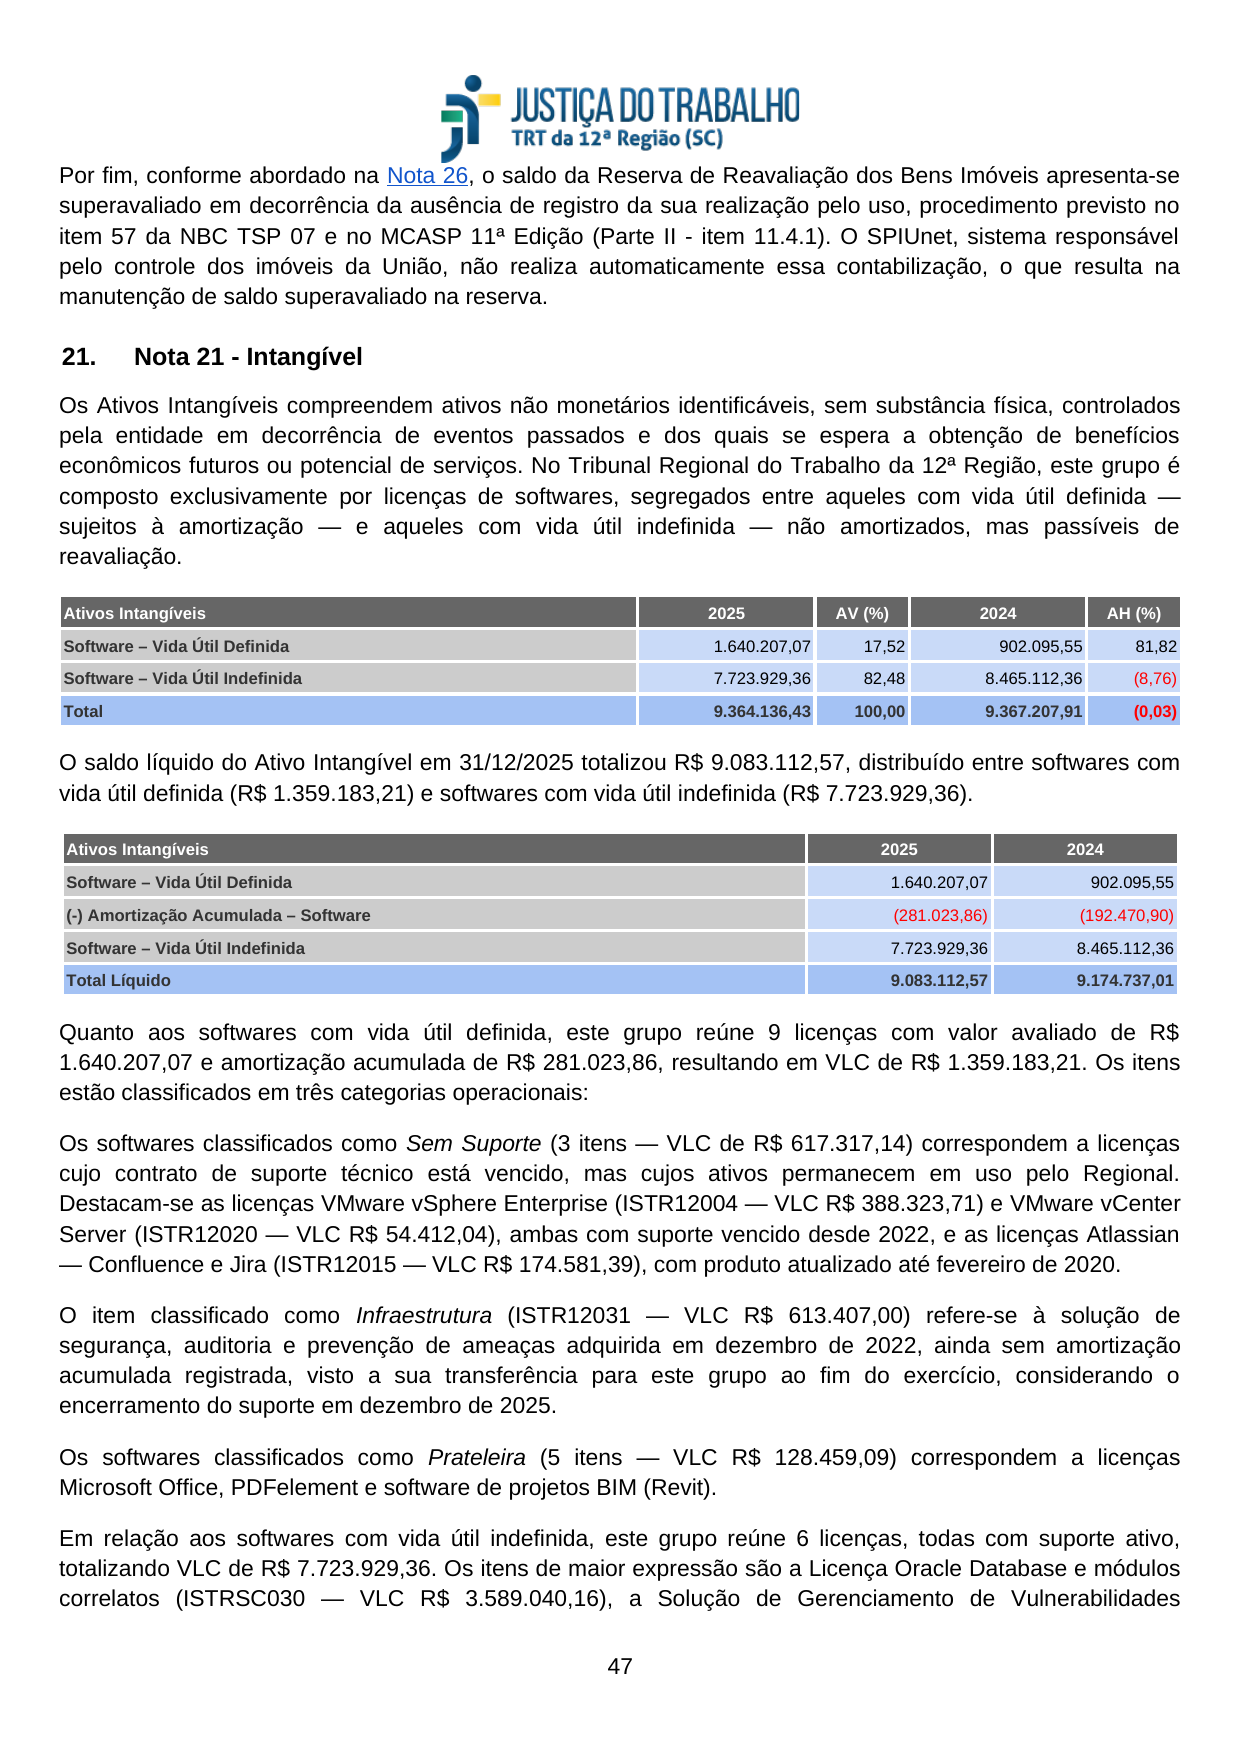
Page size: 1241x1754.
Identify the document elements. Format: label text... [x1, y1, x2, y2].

table_cell (192.470,90) [994, 899, 1177, 929]
table_header 2025 [639, 597, 813, 627]
table_cell 902.095,55 [994, 866, 1177, 896]
table_header Ativos Intangíveis [64, 834, 805, 863]
text Os softwares classificados como Prateleira (5 itens — VLC R$ 128.459,09) correspondem a licenças Microsoft Office, PDFelement e software de projetos BIM (Revit). [59, 1443, 1181, 1500]
text Os softwares classificados como Sem Suporte (3 itens — VLC de R$ 617.317,14) correspondem a licenças cujo contrato de suporte técnico está vencido, mas cujos ativos permanecem em uso pelo Regional. Destacam-se as licenças VMware vSphere Enterprise (ISTR12004 — VLC R$ 388.323,71) e VMware vCenter Server (ISTR12020 — VLC R$ 54.412,04), ambas com suporte vencido desde 2022, e as licenças Atlassian — Confluence e Jira (ISTR12015 — VLC R$ 174.581,39), com produto atualizado até fevereiro de 2020. [59, 1130, 1181, 1277]
table_cell Software – Vida Útil Indefinida [64, 932, 805, 962]
table_cell Software – Vida Útil Indefinida [61, 663, 636, 692]
table_cell 1.640.207,07 [639, 630, 813, 660]
table_cell 9.364.136,43 [639, 696, 813, 725]
table_header AV (%) [817, 597, 908, 627]
table_cell 7.723.929,36 [639, 663, 813, 692]
table_cell 9.083.112,57 [808, 965, 991, 994]
table_header 2025 [808, 834, 991, 863]
table_cell (281.023,86) [808, 899, 991, 929]
text Por fim, conforme abordado na Nota 26, o saldo da Reserva de Reavaliação dos Bens Imóveis apresenta-se superavaliado em decorrência da ausência de registro da sua realização pelo uso, procedimento previsto no item 57 da NBC TSP 07 e no MCASP 11ª Edição (Parte II - item 11.4.1). O SPIUnet, sistema responsável pelo controle dos imóveis da União, não realiza automaticamente essa contabilização, o que resulta na manutenção de saldo superavaliado na reserva. [59, 162, 1181, 309]
table_cell 8.465.112,36 [911, 663, 1085, 692]
table_header AH (%) [1088, 597, 1180, 627]
table_cell (8,76) [1088, 663, 1180, 692]
table_cell 81,82 [1088, 630, 1180, 660]
text Quanto aos softwares com vida útil definida, este grupo reúne 9 licenças com valor avaliado de R$ 1.640.207,07 e amortização acumulada de R$ 281.023,86, resultando em VLC de R$ 1.359.183,21. Os itens estão classificados em três categorias operacionais: [59, 1018, 1181, 1105]
table_cell 8.465.112,36 [994, 932, 1177, 962]
table_cell 17,52 [817, 630, 908, 660]
table_cell 1.640.207,07 [808, 866, 991, 896]
table_cell 9.367.207,91 [911, 696, 1085, 725]
table_cell Software – Vida Útil Definida [61, 630, 636, 660]
table_cell Total Líquido [64, 965, 805, 994]
table_cell 902.095,55 [911, 630, 1085, 660]
table_cell 7.723.929,36 [808, 932, 991, 962]
table_cell (0,03) [1088, 696, 1180, 725]
table_cell (-) Amortização Acumulada – Software [64, 899, 805, 929]
picture [441, 75, 800, 163]
table_header 2024 [994, 834, 1177, 863]
table_header Ativos Intangíveis [61, 597, 636, 627]
table_cell 82,48 [817, 663, 908, 692]
text Os Ativos Intangíveis compreendem ativos não monetários identificáveis, sem substância física, controlados pela entidade em decorrência de eventos passados e dos quais se espera a obtenção de benefícios econômicos futuros ou potencial de serviços. No Tribunal Regional do Trabalho da 12ª Região, este grupo é composto exclusivamente por licenças de softwares, segregados entre aqueles com vida útil definida — sujeitos à amortização — e aqueles com vida útil indefinida — não amortizados, mas passíveis de reavaliação. [59, 392, 1181, 569]
text O item classificado como Infraestrutura (ISTR12031 — VLC R$ 613.407,00) refere-se à solução de segurança, auditoria e prevenção de ameaças adquirida em dezembro de 2022, ainda sem amortização acumulada registrada, visto a sua transferência para este grupo ao fim do exercício, considerando o encerramento do suporte em dezembro de 2025. [59, 1302, 1181, 1419]
table_cell Total [61, 696, 636, 725]
table_cell 100,00 [817, 696, 908, 725]
text O saldo líquido do Ativo Intangível em 31/12/2025 totalizou R$ 9.083.112,57, distribuído entre softwares com vida útil definida (R$ 1.359.183,21) e softwares com vida útil indefinida (R$ 7.723.929,36). [59, 749, 1181, 806]
table_cell Software – Vida Útil Definida [64, 866, 805, 896]
table_cell 9.174.737,01 [994, 965, 1177, 994]
table_header 2024 [911, 597, 1085, 627]
subtitle Nota 21 - Intangível [96, 342, 1181, 371]
text Em relação aos softwares com vida útil indefinida, este grupo reúne 6 licenças, todas com suporte ativo, totalizando VLC de R$ 7.723.929,36. Os itens de maior expressão são a Licença Oracle Database e módulos correlatos (ISTRSC030 — VLC R$ 3.589.040,16), a Solução de Gerenciamento de Vulnerabilidades [59, 1525, 1181, 1612]
